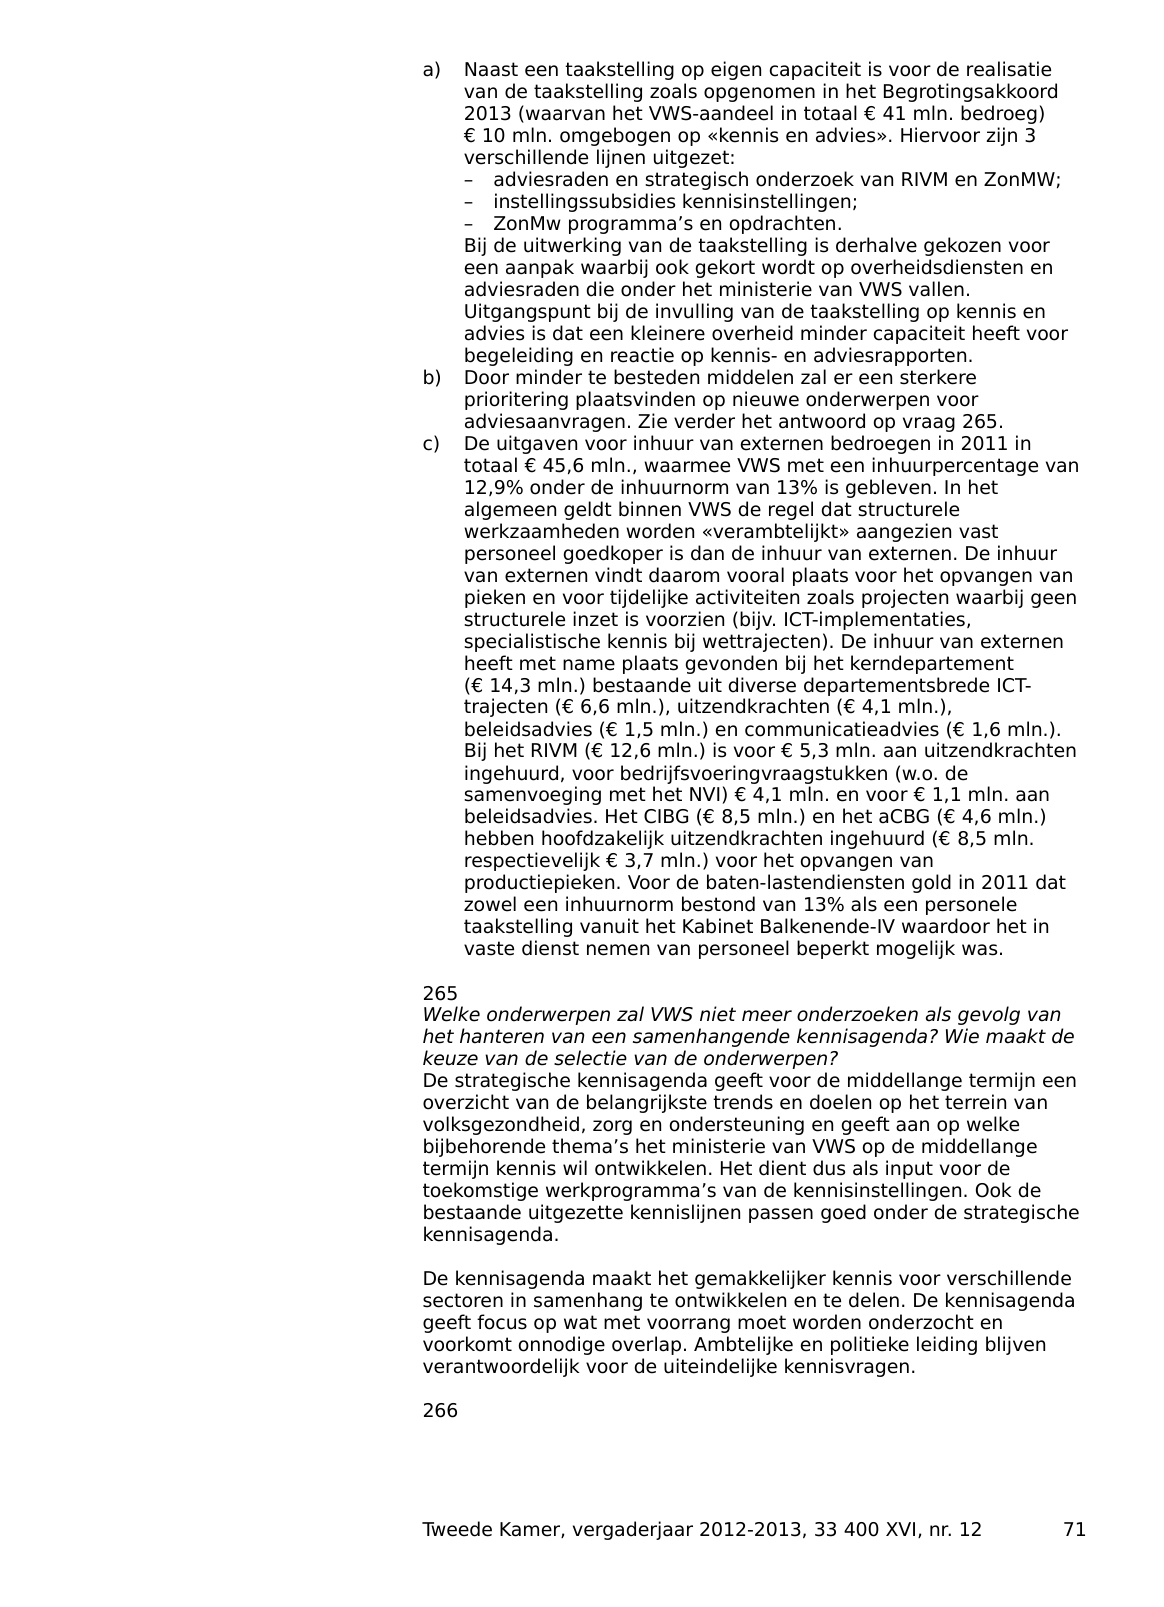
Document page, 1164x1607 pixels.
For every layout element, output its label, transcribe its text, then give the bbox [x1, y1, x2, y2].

text De kennisagenda maakt het gemakkelijker kennis voor verschillende sectoren in samenhang te ontwikkelen en te delen. De kennisagenda geeft focus op wat met voorrang moet worden onderzocht en voorkomt onnodige overlap. Ambtelijke en politieke leiding blijven verantwoordelijk voor de uiteindelijke kennisvragen. [422, 1268, 1087, 1378]
text De strategische kennisagenda geeft voor de middellange termijn een overzicht van de belangrijkste trends en doelen op het terrein van volksgezondheid, zorg en ondersteuning en geeft aan op welke bijbehorende thema’s het ministerie van VWS op de middellange termijn kennis wil ontwikkelen. Het dient dus als input voor de toekomstige werkprogramma’s van de kennisinstellingen. Ook de bestaande uitgezette kennislijnen passen goed onder de strategische kennisagenda. [422, 1070, 1087, 1246]
text Bij de uitwerking van de taakstelling is derhalve gekozen voor een aanpak waarbij ook gekort wordt op overheidsdiensten en adviesraden die onder het ministerie van VWS vallen. Uitgangspunt bij de invulling van de taakstelling op kennis en advies is dat een kleinere overheid minder capaciteit heeft voor begeleiding en reactie op kennis- en adviesrapporten. [464, 235, 1087, 367]
text – ZonMw programma’s en opdrachten. [464, 213, 1087, 235]
text 266 [422, 1400, 1087, 1422]
text 265 [422, 982, 1087, 1004]
text Welke onderwerpen zal VWS niet meer onderzoeken als gevolg van het hanteren van een samenhangende kennisagenda? Wie maakt de keuze van de selectie van de onderwerpen? [422, 1004, 1087, 1070]
text – instellingssubsidies kennisinstellingen; [464, 191, 1087, 213]
text c) De uitgaven voor inhuur van externen bedroegen in 2011 in totaal € 45,6 mln., waarmee VWS met een inhuurpercentage van 12,9% onder de inhuurnorm van 13% is gebleven. In het algemeen geldt binnen VWS de regel dat structurele werkzaamheden worden «verambtelijkt» aangezien vast personeel goedkoper is dan de inhuur van externen. De inhuur van externen vindt daarom vooral plaats voor het opvangen van pieken en voor tijdelijke activiteiten zoals projecten waarbij geen structurele inzet is voorzien (bijv. ICT-implementaties, specialistische kennis bij wettrajecten). De inhuur van externen heeft met name plaats gevonden bij het kerndepartement (€ 14,3 mln.) bestaande uit diverse departementsbrede ICT-trajecten (€ 6,6 mln.), uitzendkrachten (€ 4,1 mln.), beleidsadvies (€ 1,5 mln.) en communicatieadvies (€ 1,6 mln.). Bij het RIVM (€ 12,6 mln.) is voor € 5,3 mln. aan uitzendkrachten ingehuurd, voor bedrijfsvoeringvraagstukken (w.o. de samenvoeging met het NVI) € 4,1 mln. en voor € 1,1 mln. aan beleidsadvies. Het CIBG (€ 8,5 mln.) en het aCBG (€ 4,6 mln.) hebben hoofdzakelijk uitzendkrachten ingehuurd (€ 8,5 mln. respectievelijk € 3,7 mln.) voor het opvangen van productiepieken. Voor de baten-lastendiensten gold in 2011 dat zowel een inhuurnorm bestond van 13% als een personele taakstelling vanuit het Kabinet Balkenende-IV waardoor het in vaste dienst nemen van personeel beperkt mogelijk was. [422, 433, 1087, 960]
text b) Door minder te besteden middelen zal er een sterkere prioritering plaatsvinden op nieuwe onderwerpen voor adviesaanvragen. Zie verder het antwoord op vraag 265. [422, 367, 1087, 433]
text a) Naast een taakstelling op eigen capaciteit is voor de realisatie van de taakstelling zoals opgenomen in het Begrotingsakkoord 2013 (waarvan het VWS-aandeel in totaal € 41 mln. bedroeg) € 10 mln. omgebogen op «kennis en advies». Hiervoor zijn 3 verschillende lijnen uitgezet: [422, 59, 1087, 169]
text – adviesraden en strategisch onderzoek van RIVM en ZonMW; [464, 169, 1087, 191]
